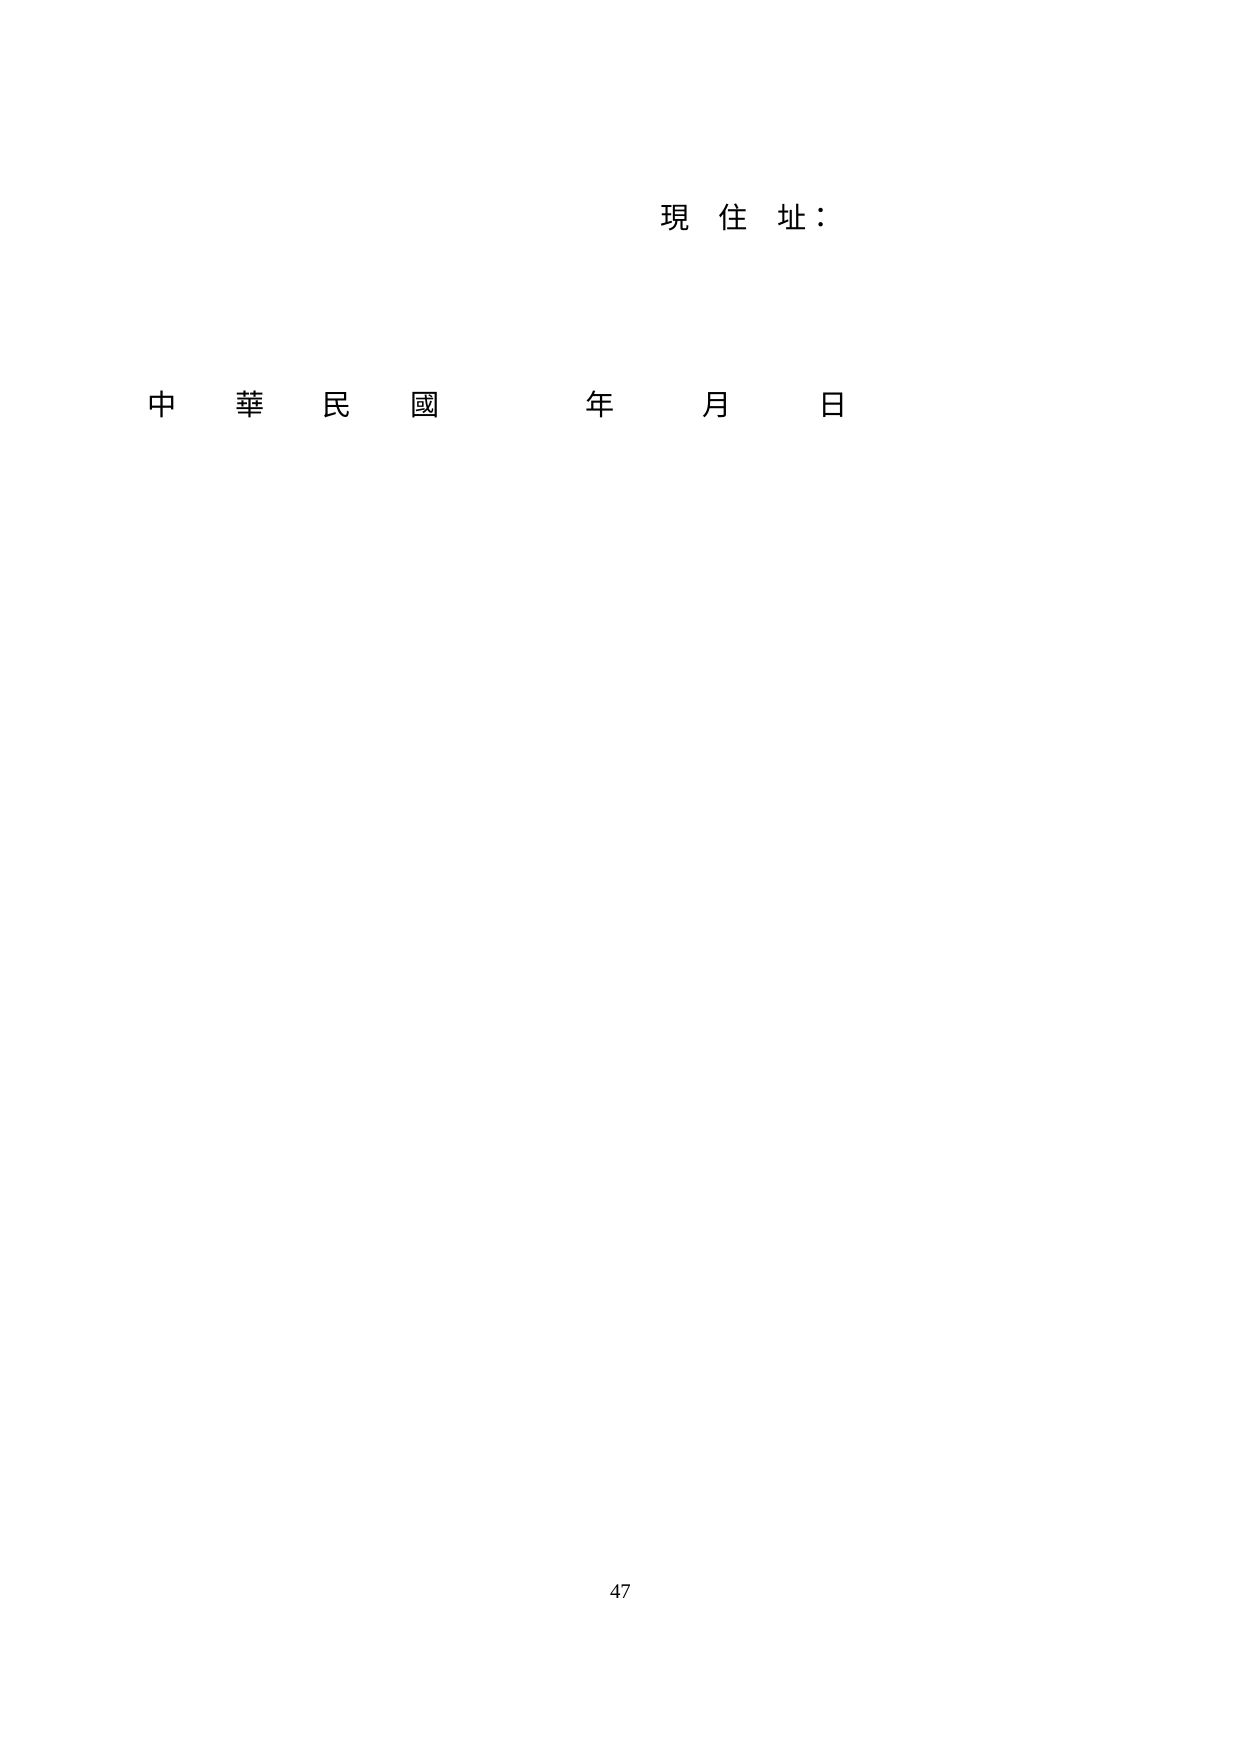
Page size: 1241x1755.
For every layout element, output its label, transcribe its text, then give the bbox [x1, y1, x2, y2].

text 中 華 民 國 年 月 日 [148, 361, 1093, 424]
text 現 住 址： [660, 174, 1093, 236]
